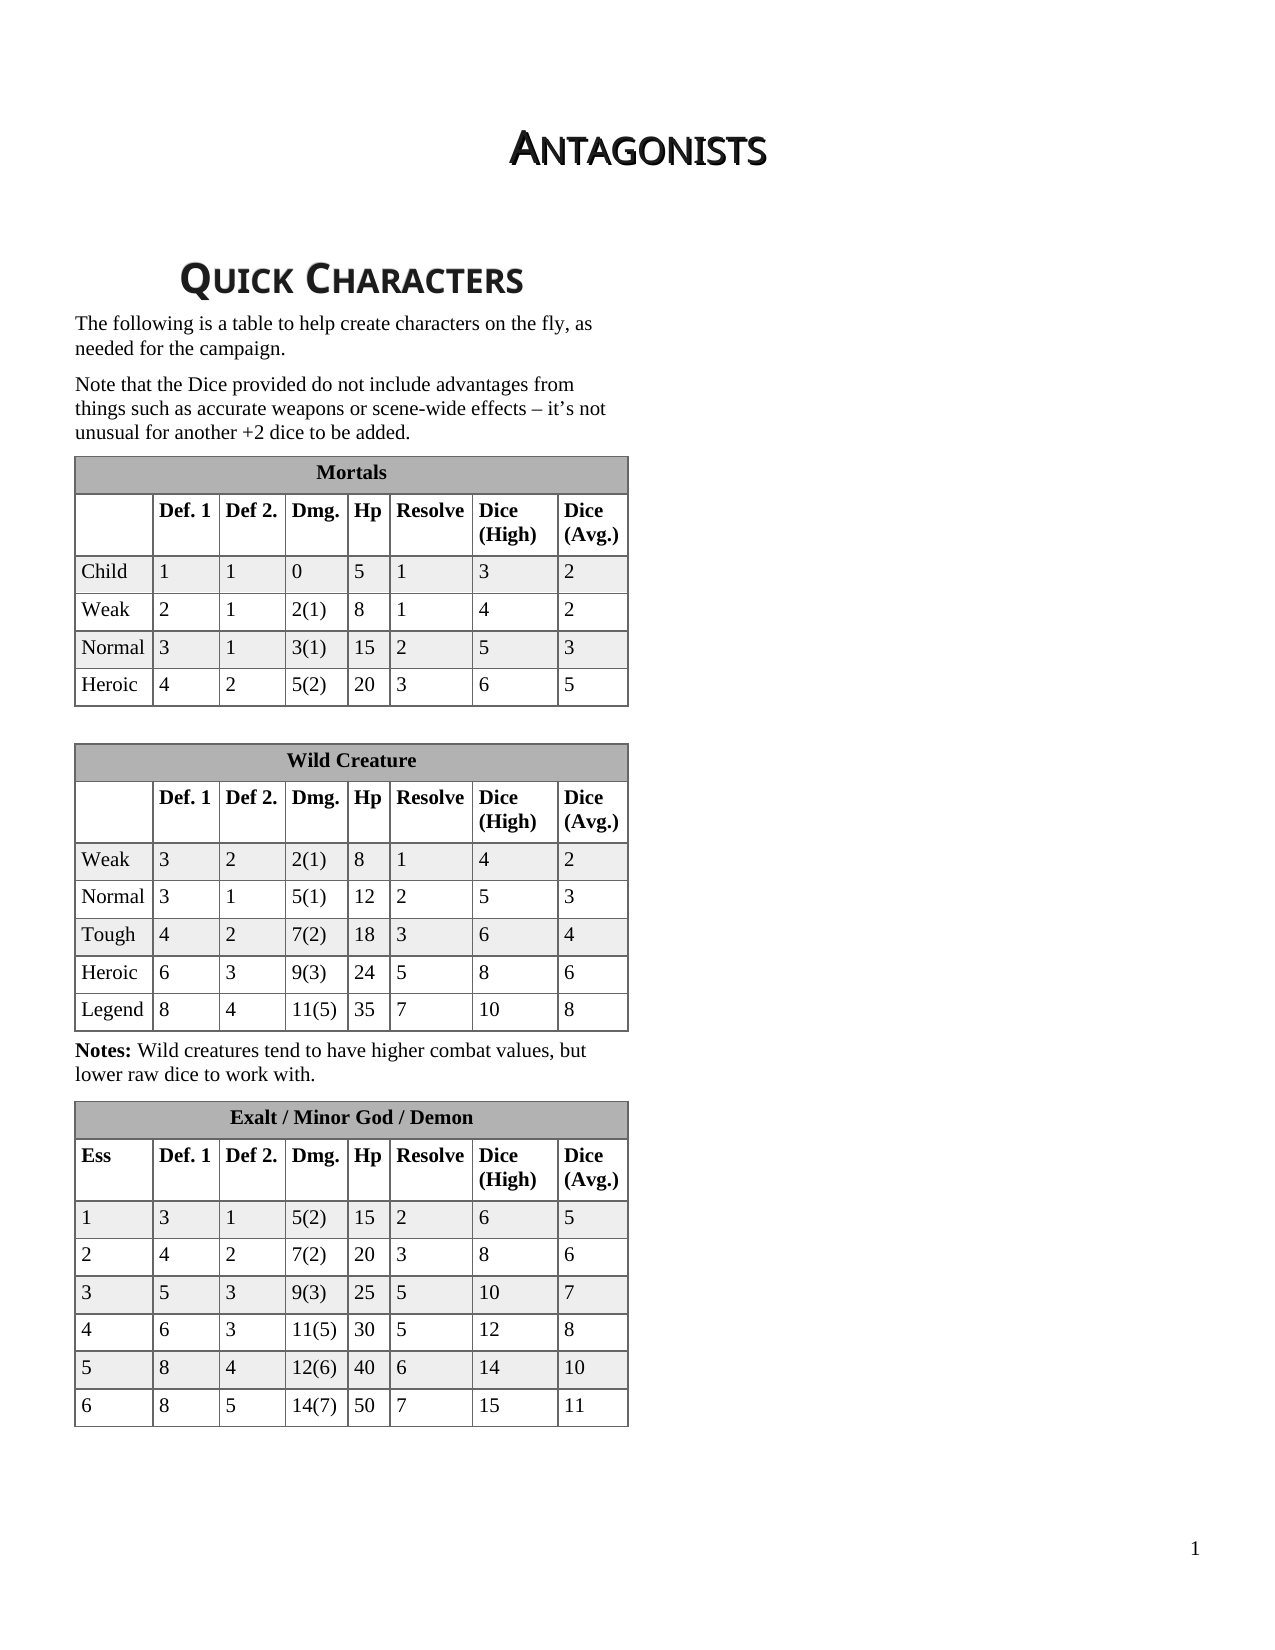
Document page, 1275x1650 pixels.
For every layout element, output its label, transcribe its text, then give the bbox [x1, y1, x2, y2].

table_cell Dice (High) [473, 1140, 557, 1200]
table_header Exalt / Minor God / Demon [76, 1102, 627, 1138]
table_cell 3 [154, 844, 219, 880]
table_cell 25 [349, 1277, 389, 1313]
table_cell Normal [76, 881, 152, 917]
table_cell 12 [349, 881, 389, 917]
table_cell Weak [76, 844, 152, 880]
table_cell 2 [220, 844, 285, 880]
table_cell Def 2. [220, 782, 285, 842]
table_cell 1 [220, 594, 285, 630]
table_cell 3 [154, 881, 219, 917]
table_cell Dice (High) [473, 782, 557, 842]
table_cell 10 [473, 1277, 557, 1313]
table_cell Def. 1 [154, 1140, 219, 1200]
table_cell 3 [391, 919, 472, 955]
table_cell 4 [473, 844, 557, 880]
table_cell 2 [391, 632, 472, 668]
table_cell 8 [349, 594, 389, 630]
table_cell 15 [349, 632, 389, 668]
text Note that the Dice provided do not include advantages from things such as accurate weapons or scene-wide effects – it’s not unusual for another +2 dice to be added. [75, 371, 628, 444]
table_cell 4 [220, 994, 285, 1030]
table_cell 2 [220, 669, 285, 705]
table_cell 5 [154, 1277, 219, 1313]
table_cell 4 [473, 594, 557, 630]
table_cell 20 [349, 1239, 389, 1275]
table_cell 6 [559, 1239, 627, 1275]
table_cell Def 2. [220, 1140, 285, 1200]
table_cell 3 [559, 632, 627, 668]
table_cell 3 [220, 1315, 285, 1350]
table_cell 4 [559, 919, 627, 955]
table_cell 7 [391, 1390, 472, 1426]
table_cell 5 [559, 1202, 627, 1238]
table_cell 6 [473, 669, 557, 705]
table_cell 35 [349, 994, 389, 1030]
table_cell Legend [76, 994, 152, 1030]
table_cell 5 [76, 1352, 152, 1388]
table_cell Dmg. [286, 495, 347, 555]
table_cell 5 [220, 1390, 285, 1426]
table_cell 6 [154, 1315, 219, 1350]
table_cell 1 [154, 557, 219, 592]
table_cell 2 [220, 919, 285, 955]
table_cell Dice (Avg.) [559, 495, 627, 555]
table_cell 4 [154, 1239, 219, 1275]
table_cell 5 [391, 1277, 472, 1313]
table_cell 3 [473, 557, 557, 592]
table_cell 2 [559, 844, 627, 880]
table_cell 2(1) [286, 594, 347, 630]
table_cell 6 [473, 1202, 557, 1238]
table_cell 6 [391, 1352, 472, 1388]
table_cell 3 [391, 669, 472, 705]
table_cell 2 [391, 1202, 472, 1238]
table_cell 0 [286, 557, 347, 592]
table_cell 5(2) [286, 1202, 347, 1238]
table_cell 2 [154, 594, 219, 630]
table_cell 14 [473, 1352, 557, 1388]
table_cell 2 [391, 881, 472, 917]
table_cell Weak [76, 594, 152, 630]
table_cell 8 [559, 1315, 627, 1350]
table_cell 1 [391, 594, 472, 630]
table_cell Hp [349, 495, 389, 555]
table_cell 1 [220, 632, 285, 668]
table_cell 11(5) [286, 994, 347, 1030]
table_cell 4 [76, 1315, 152, 1350]
table_cell [76, 495, 152, 555]
table_cell 3 [76, 1277, 152, 1313]
table_cell 20 [349, 669, 389, 705]
table_cell 1 [220, 557, 285, 592]
table_cell 5 [391, 957, 472, 993]
table_cell Ess [76, 1140, 152, 1200]
table_cell 4 [154, 919, 219, 955]
table_cell Dice (Avg.) [559, 1140, 627, 1200]
table_cell Hp [349, 1140, 389, 1200]
table_cell Dmg. [286, 1140, 347, 1200]
table_cell 7 [391, 994, 472, 1030]
table_cell 6 [473, 919, 557, 955]
table_cell Hp [349, 782, 389, 842]
table_cell Dmg. [286, 782, 347, 842]
table_cell 7(2) [286, 1239, 347, 1275]
table_cell 5 [473, 881, 557, 917]
table_header Wild Creature [76, 745, 627, 781]
table_cell 1 [220, 1202, 285, 1238]
table_cell 8 [154, 1390, 219, 1426]
table_cell 8 [559, 994, 627, 1030]
table_cell Def. 1 [154, 782, 219, 842]
table_cell Normal [76, 632, 152, 668]
table_cell 2 [559, 557, 627, 592]
table_cell 6 [76, 1390, 152, 1426]
table_cell Def. 1 [154, 495, 219, 555]
table_cell Heroic [76, 957, 152, 993]
table_cell Heroic [76, 669, 152, 705]
table_cell 3 [220, 957, 285, 993]
table_cell Child [76, 557, 152, 592]
text Notes: Wild creatures tend to have higher combat values, but lower raw dice to work with. [75, 1038, 628, 1086]
table_cell 5(1) [286, 881, 347, 917]
table_cell 2 [559, 594, 627, 630]
table_cell 7 [559, 1277, 627, 1313]
table_cell 5 [559, 669, 627, 705]
table_cell 1 [220, 881, 285, 917]
table_cell 2 [76, 1239, 152, 1275]
table_cell Resolve [391, 1140, 472, 1200]
table_cell 40 [349, 1352, 389, 1388]
table_cell Resolve [391, 495, 472, 555]
table_cell 6 [559, 957, 627, 993]
table_cell 12 [473, 1315, 557, 1350]
table_cell 1 [391, 844, 472, 880]
table_cell 6 [154, 957, 219, 993]
table_cell 50 [349, 1390, 389, 1426]
table_cell 18 [349, 919, 389, 955]
table_cell Tough [76, 919, 152, 955]
table_cell Dice (Avg.) [559, 782, 627, 842]
table_cell 11 [559, 1390, 627, 1426]
table_cell 3 [559, 881, 627, 917]
table_cell 11(5) [286, 1315, 347, 1350]
table_cell 2(1) [286, 844, 347, 880]
table_cell 1 [76, 1202, 152, 1238]
table_cell 9(3) [286, 957, 347, 993]
table_cell Def 2. [220, 495, 285, 555]
table_cell 10 [473, 994, 557, 1030]
table_cell 1 [391, 557, 472, 592]
table_cell 3 [154, 632, 219, 668]
table_cell 12(6) [286, 1352, 347, 1388]
table_cell 7(2) [286, 919, 347, 955]
table_cell 10 [559, 1352, 627, 1388]
table_cell 3 [391, 1239, 472, 1275]
table_cell 8 [154, 994, 219, 1030]
table_cell Resolve [391, 782, 472, 842]
table_cell 2 [220, 1239, 285, 1275]
table_cell 8 [154, 1352, 219, 1388]
table_header Mortals [76, 457, 627, 493]
table_cell [76, 782, 152, 842]
table_cell 15 [349, 1202, 389, 1238]
table_cell 8 [473, 957, 557, 993]
table_cell 8 [473, 1239, 557, 1275]
table_cell 24 [349, 957, 389, 993]
text The following is a table to help create characters on the fly, as needed for the campaign. [75, 311, 628, 359]
table_cell 14(7) [286, 1390, 347, 1426]
table_cell 30 [349, 1315, 389, 1350]
table_cell 4 [154, 669, 219, 705]
table_cell 15 [473, 1390, 557, 1426]
table_cell 5 [473, 632, 557, 668]
table_cell 3 [154, 1202, 219, 1238]
table_cell 3(1) [286, 632, 347, 668]
table_cell 5(2) [286, 669, 347, 705]
table_cell 3 [220, 1277, 285, 1313]
table_cell 9(3) [286, 1277, 347, 1313]
subtitle Quick Characters [75, 248, 628, 305]
table_cell 4 [220, 1352, 285, 1388]
table_cell 5 [391, 1315, 472, 1350]
subtitle Antagonists [75, 114, 1200, 176]
table_cell 8 [349, 844, 389, 880]
table_cell 5 [349, 557, 389, 592]
table_cell Dice (High) [473, 495, 557, 555]
